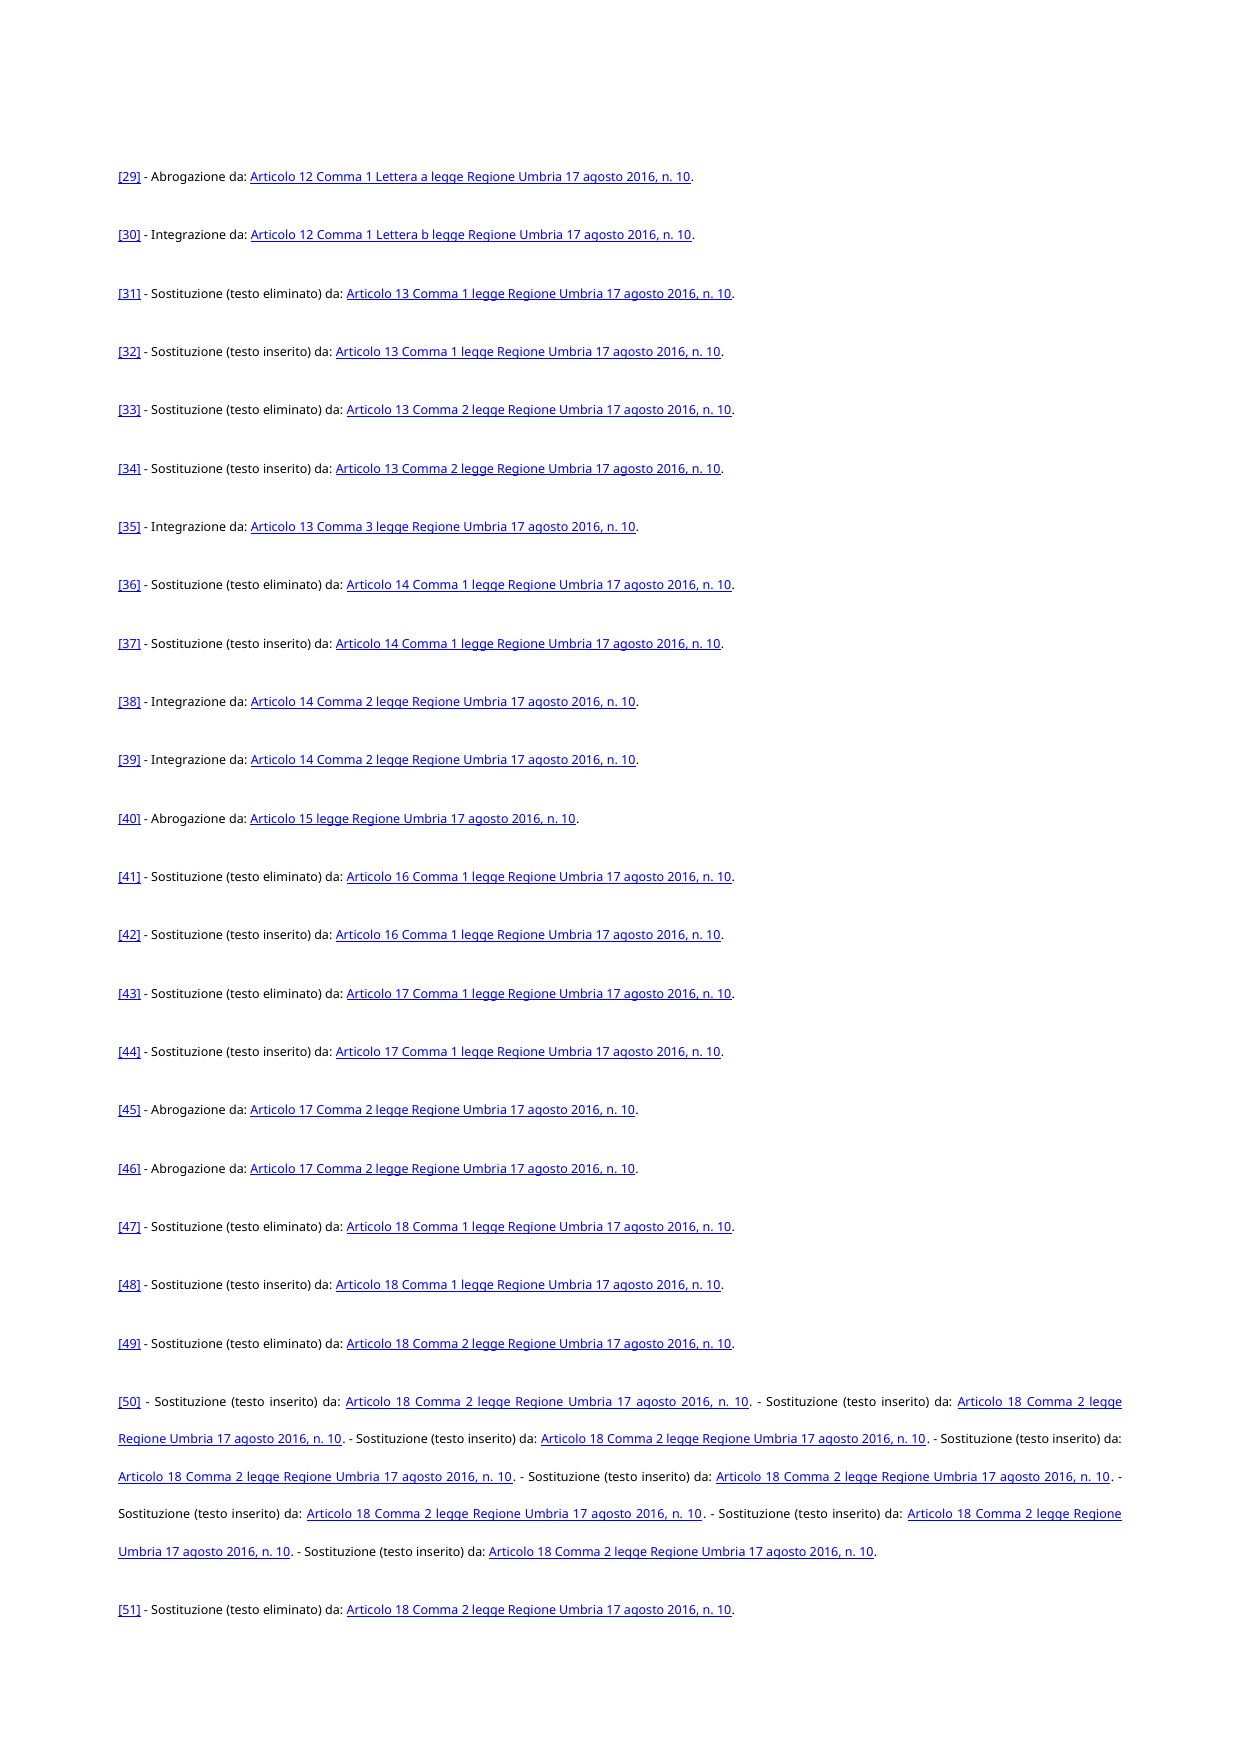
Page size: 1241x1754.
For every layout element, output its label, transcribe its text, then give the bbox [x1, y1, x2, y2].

text [47] - Sostituzione (testo eliminato) da: Articolo 18 Comma 1 legge Regione Umbria 17 agosto 2016, n. 10. [118, 1198, 1122, 1235]
text [51] - Sostituzione (testo eliminato) da: Articolo 18 Comma 2 legge Regione Umbria 17 agosto 2016, n. 10. [118, 1581, 1122, 1618]
text [48] - Sostituzione (testo inserito) da: Articolo 18 Comma 1 legge Regione Umbria 17 agosto 2016, n. 10. [118, 1256, 1122, 1293]
text [37] - Sostituzione (testo inserito) da: Articolo 14 Comma 1 legge Regione Umbria 17 agosto 2016, n. 10. [118, 614, 1122, 652]
text [33] - Sostituzione (testo eliminato) da: Articolo 13 Comma 2 legge Regione Umbria 17 agosto 2016, n. 10. [118, 381, 1122, 418]
text [30] - Integrazione da: Articolo 12 Comma 1 Lettera b legge Regione Umbria 17 agosto 2016, n. 10. [118, 206, 1122, 243]
text [46] - Abrogazione da: Articolo 17 Comma 2 legge Regione Umbria 17 agosto 2016, n. 10. [118, 1139, 1122, 1177]
text [41] - Sostituzione (testo eliminato) da: Articolo 16 Comma 1 legge Regione Umbria 17 agosto 2016, n. 10. [118, 848, 1122, 885]
text [45] - Abrogazione da: Articolo 17 Comma 2 legge Regione Umbria 17 agosto 2016, n. 10. [118, 1081, 1122, 1118]
text [42] - Sostituzione (testo inserito) da: Articolo 16 Comma 1 legge Regione Umbria 17 agosto 2016, n. 10. [118, 906, 1122, 943]
text [49] - Sostituzione (testo eliminato) da: Articolo 18 Comma 2 legge Regione Umbria 17 agosto 2016, n. 10. [118, 1314, 1122, 1352]
text [32] - Sostituzione (testo inserito) da: Articolo 13 Comma 1 legge Regione Umbria 17 agosto 2016, n. 10. [118, 323, 1122, 360]
text [44] - Sostituzione (testo inserito) da: Articolo 17 Comma 1 legge Regione Umbria 17 agosto 2016, n. 10. [118, 1023, 1122, 1060]
text [40] - Abrogazione da: Articolo 15 legge Regione Umbria 17 agosto 2016, n. 10. [118, 789, 1122, 827]
text [38] - Integrazione da: Articolo 14 Comma 2 legge Regione Umbria 17 agosto 2016, n. 10. [118, 673, 1122, 710]
text [36] - Sostituzione (testo eliminato) da: Articolo 14 Comma 1 legge Regione Umbria 17 agosto 2016, n. 10. [118, 556, 1122, 593]
text [50] - Sostituzione (testo inserito) da: Articolo 18 Comma 2 legge Regione Umbria 17 agosto 2016, n. 10. - Sostituzione (testo inserito) da: Articolo 18 Comma 2 legge Regione Umbria 17 agosto 2016, n. 10. - Sostituzione (testo inserito) da: Articolo 18 Comma 2 legge Regione Umbria 17 agosto 2016, n. 10. - Sostituzione (testo inserito) da: Articolo 18 Comma 2 legge Regione Umbria 17 agosto 2016, n. 10. - Sostituzione (testo inserito) da: Articolo 18 Comma 2 legge Regione Umbria 17 agosto 2016, n. 10. - Sostituzione (testo inserito) da: Articolo 18 Comma 2 legge Regione Umbria 17 agosto 2016, n. 10. - Sostituzione (testo inserito) da: Articolo 18 Comma 2 legge Regione Umbria 17 agosto 2016, n. 10. - Sostituzione (testo inserito) da: Articolo 18 Comma 2 legge Regione Umbria 17 agosto 2016, n. 10. [118, 1373, 1122, 1560]
text [43] - Sostituzione (testo eliminato) da: Articolo 17 Comma 1 legge Regione Umbria 17 agosto 2016, n. 10. [118, 964, 1122, 1002]
text [39] - Integrazione da: Articolo 14 Comma 2 legge Regione Umbria 17 agosto 2016, n. 10. [118, 731, 1122, 768]
text [31] - Sostituzione (testo eliminato) da: Articolo 13 Comma 1 legge Regione Umbria 17 agosto 2016, n. 10. [118, 264, 1122, 302]
text [34] - Sostituzione (testo inserito) da: Articolo 13 Comma 2 legge Regione Umbria 17 agosto 2016, n. 10. [118, 439, 1122, 477]
text [35] - Integrazione da: Articolo 13 Comma 3 legge Regione Umbria 17 agosto 2016, n. 10. [118, 498, 1122, 535]
text [29] - Abrogazione da: Articolo 12 Comma 1 Lettera a legge Regione Umbria 17 agosto 2016, n. 10. [118, 148, 1122, 185]
